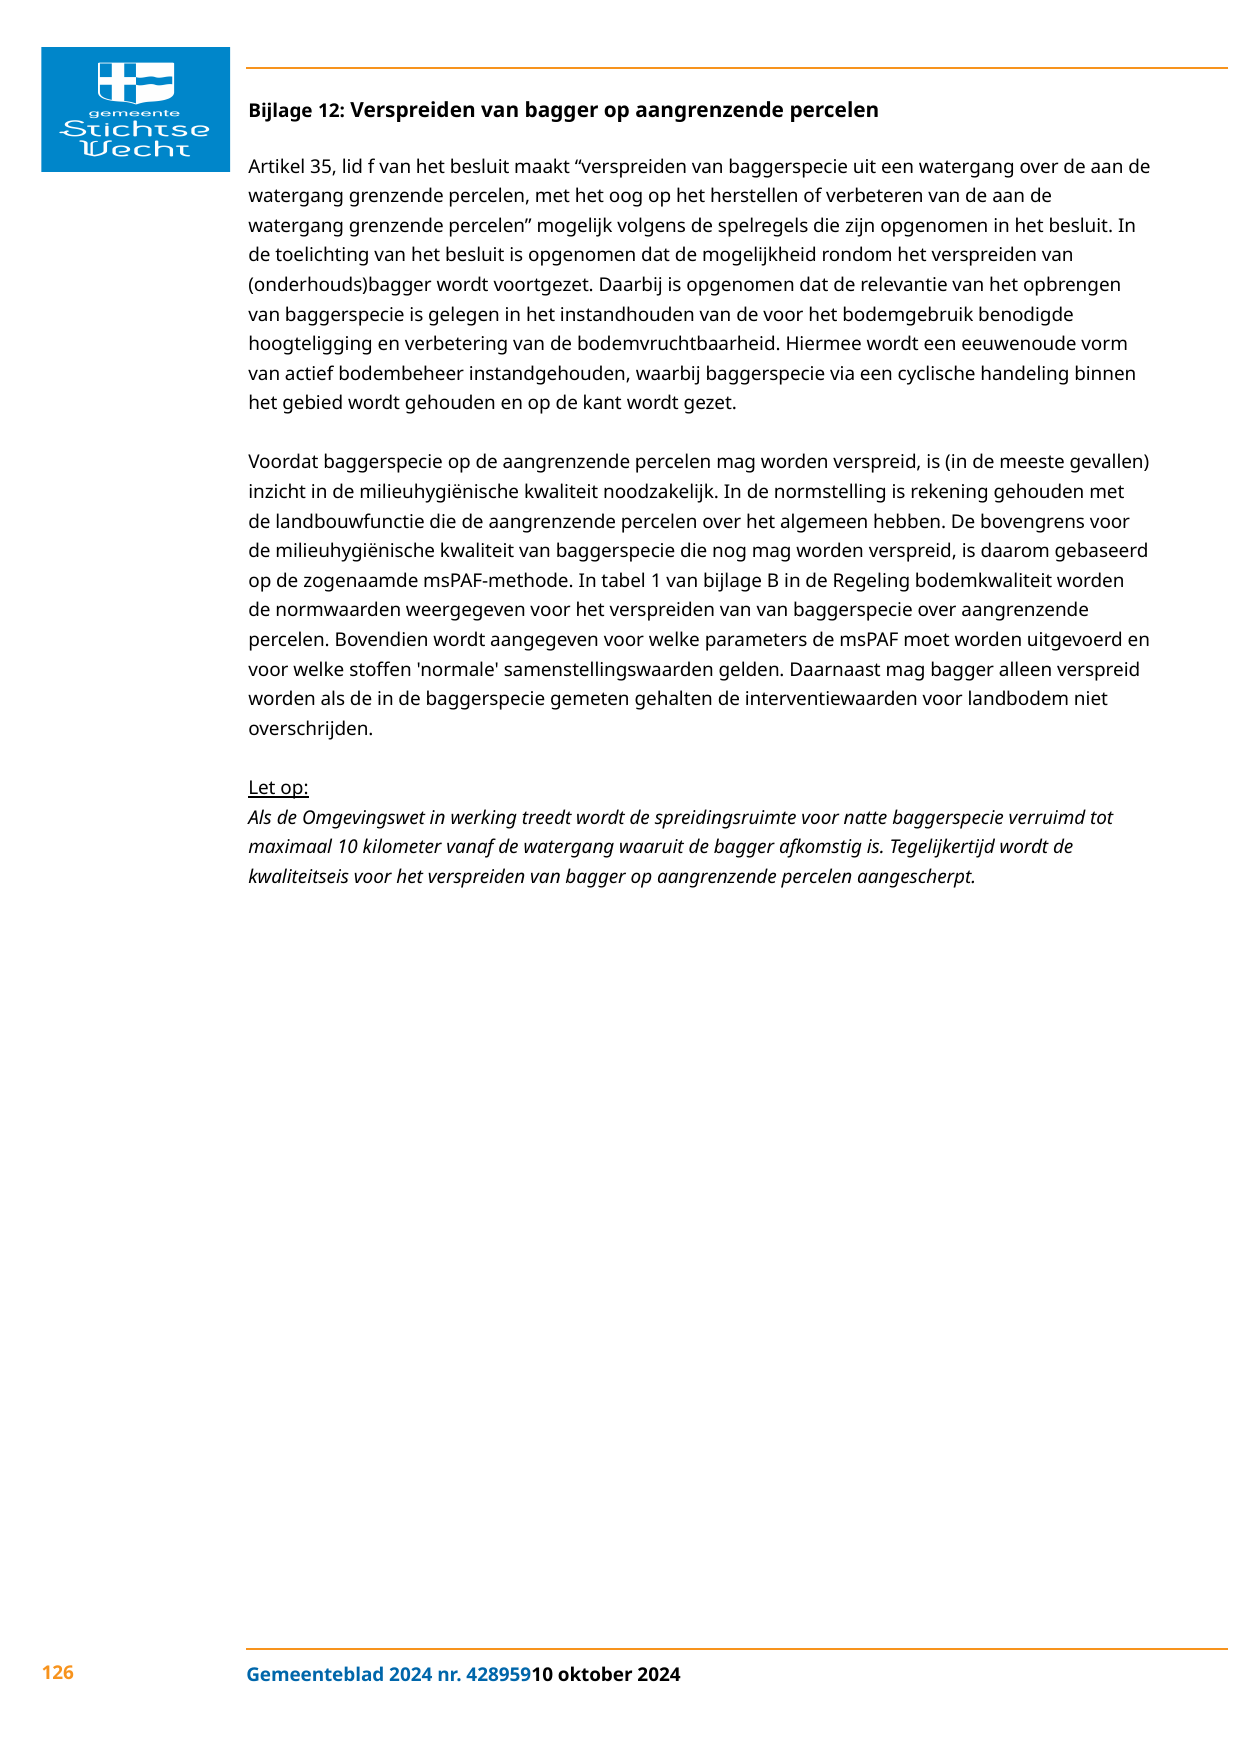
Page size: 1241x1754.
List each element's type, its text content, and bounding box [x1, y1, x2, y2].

picture [99, 63, 135, 101]
text Bijlage 12: Verspreiden van bagger op aangrenzende percelen [248, 95, 1152, 123]
text Artikel 35, lid f van het besluit maakt “verspreiden van baggerspecie uit een watergang over de aan de watergang grenzende percelen, met het oog op het herstellen of verbeteren van de aan de watergang grenzende percelen” mogelijk volgens de spelregels die zijn opgenomen in het besluit. In de toelichting van het besluit is opgenomen dat de mogelijkheid rondom het verspreiden van (onderhouds)bagger wordt voortgezet. Daarbij is opgenomen dat de relevantie van het opbrengen van baggerspecie is gelegen in het instandhouden van de voor het bodemgebruik benodigde hoogteligging en verbetering van de bodemvruchtbaarheid. Hiermee wordt een eeuwenoude vorm van actief bodembeheer instandgehouden, waarbij baggerspecie via een cyclische handeling binnen het gebied wordt gehouden en op de kant wordt gezet. [248, 153, 1152, 415]
table_header Let op: Als de Omgevingswet in werking treedt wordt de spreidingsruimte voor natte baggerspecie verruimd tot maximaal 10 kilometer vanaf de watergang waaruit de bagger afkomstig is. Tegelijkertijd wordt de kwaliteitseis voor het verspreiden van bagger op aangrenzende percelen aangescherpt. [248, 774, 1152, 889]
picture [137, 63, 174, 103]
text Voordat baggerspecie op de aangrenzende percelen mag worden verspreid, is (in de meeste gevallen) inzicht in de milieuhygiënische kwaliteit noodzakelijk. In de normstelling is rekening gehouden met de landbouwfunctie die de aangrenzende percelen over het algemeen hebben. De bovengrens voor de milieuhygiënische kwaliteit van baggerspecie die nog mag worden verspreid, is daarom gebaseerd op de zogenaamde msPAF-methode. In tabel 1 van bijlage B in de Regeling bodemkwaliteit worden de normwaarden weergegeven voor het verspreiden van van baggerspecie over aangrenzende percelen. Bovendien wordt aangegeven voor welke parameters de msPAF moet worden uitgevoerd en voor welke stoffen 'normale' samenstellingswaarden gelden. Daarnaast mag bagger alleen verspreid worden als de in de baggerspecie gemeten gehalten de interventiewaarden voor landbodem niet overschrijden. [248, 449, 1152, 741]
